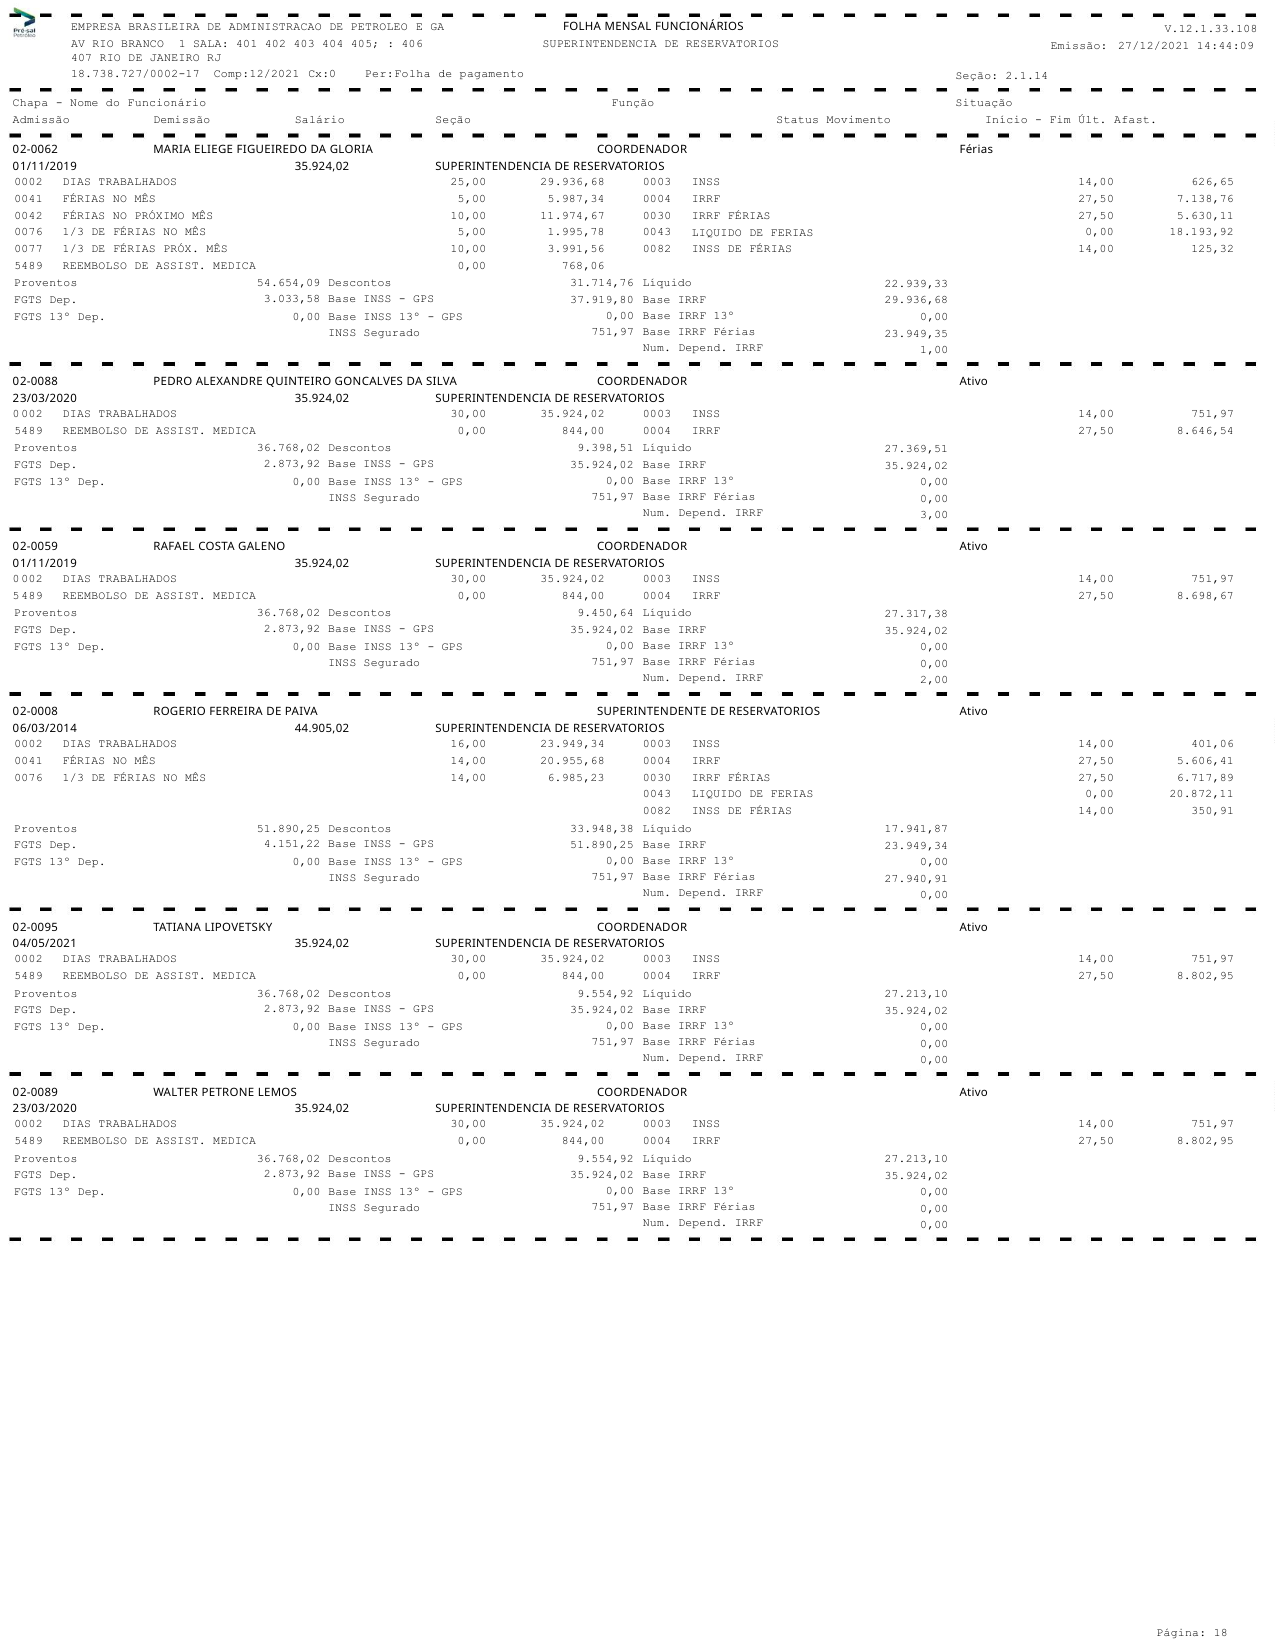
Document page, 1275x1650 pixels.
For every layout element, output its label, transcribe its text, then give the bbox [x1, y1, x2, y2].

text 44.905,02 [294, 722, 376, 735]
text 0,00 [920, 1037, 966, 1050]
text 5,00 [457, 225, 503, 238]
text 844,00 [562, 423, 622, 437]
text 0 [12, 160, 20, 173]
text 0 [12, 1085, 20, 1099]
text INSS Segurado [328, 655, 488, 669]
text 16,00 [450, 737, 503, 750]
text 27.213,10 [884, 1152, 966, 1165]
text 751,97 Base IRRF Férias [591, 324, 789, 338]
text 11.974,67 [540, 208, 622, 222]
text 002 [21, 737, 60, 750]
text 14,00 [1078, 737, 1131, 750]
text Emissão: [1050, 38, 1118, 52]
text 2,00 [920, 673, 966, 686]
text 0,00 [920, 1218, 966, 1232]
text FGTS Dep. [14, 838, 95, 851]
text FÉRIAS NO PRÓXIMO MÊS [62, 208, 282, 222]
text IRRF [692, 423, 738, 437]
text 14,00 [1078, 572, 1131, 585]
text 0004 [643, 968, 688, 982]
text 489 [21, 1134, 60, 1147]
text IRRF FÉRIAS [692, 770, 832, 784]
text FGTS Dep. [14, 623, 95, 636]
text 35.924,02 [294, 1102, 376, 1115]
text 27,50 [1078, 208, 1131, 222]
text 626,65 [1191, 175, 1251, 188]
text COORDENADOR [597, 375, 693, 388]
text 5.987,34 [547, 192, 622, 205]
text INSS [692, 952, 738, 965]
text 0 [14, 225, 21, 238]
text IRRF [692, 1134, 738, 1147]
text 4/05/2021 [20, 937, 102, 950]
text 0,00 [920, 475, 966, 488]
text Ativo [959, 920, 1012, 934]
text COORDENADOR [597, 143, 693, 157]
text 0003 [643, 407, 688, 420]
text Seção: 2.1.14 [955, 68, 1066, 82]
text 1.995,78 [547, 225, 622, 238]
text Status Movimento [776, 113, 908, 126]
text INSS Segurado [328, 1200, 488, 1214]
text 0 [12, 722, 20, 735]
text 2-0088 [20, 375, 80, 388]
text IRRF [692, 968, 738, 982]
text 30,00 [450, 407, 503, 420]
text 0,00 Base IRRF 13º [606, 474, 789, 487]
text 2-0089 [20, 1085, 80, 1099]
text Proventos [14, 821, 95, 835]
text COORDENADOR [597, 1085, 693, 1099]
text 2.873,92 Base INSS - GPS [264, 457, 460, 471]
text 751,97 Base IRRF Férias [591, 1035, 789, 1048]
text 14,00 [1078, 407, 1131, 420]
text 0,00 [920, 656, 966, 670]
text 5 [12, 588, 21, 602]
text TATIANA LIPOVETSKY [153, 920, 302, 934]
text 0004 [643, 753, 688, 767]
text 0004 [643, 192, 688, 205]
text 10,00 [450, 242, 503, 255]
text 8.802,95 [1177, 969, 1251, 982]
text 1/3 DE FÉRIAS PRÓX. MÊS [62, 242, 282, 255]
text 0,00 [457, 258, 503, 272]
text SUPERINTENDENCIA DE RESERVATORIOS [435, 557, 697, 570]
text INSS Segurado [328, 1035, 488, 1049]
text 35.924,02 [294, 937, 376, 950]
text 0,00 Base INSS 13º - GPS [292, 639, 488, 653]
text WALTER PETRONE LEMOS [153, 1085, 318, 1099]
text 0,00 [1085, 225, 1131, 238]
text 27,50 [1078, 770, 1131, 784]
text 14,00 [1078, 1117, 1131, 1131]
text 8.802,95 [1177, 1134, 1251, 1147]
text 35.924,02 [540, 952, 622, 965]
text 35.924,02 [294, 557, 376, 570]
text 35.924,02 Base IRRF [570, 623, 789, 636]
text Proventos [14, 986, 95, 1000]
text 0,00 [920, 1020, 966, 1033]
text 18.193,92 [1169, 225, 1251, 238]
text 0,00 Base IRRF 13º [606, 1184, 789, 1197]
text PEDRO ALEXANDRE QUINTEIRO GONCALVES DA SILVA [153, 375, 494, 388]
text 3.033,58 Base INSS - GPS [264, 292, 460, 305]
text INSS Segurado [328, 870, 488, 884]
text 6.717,89 [1177, 770, 1251, 784]
text 0003 [643, 952, 688, 965]
text Seção [435, 112, 548, 126]
text 002 [21, 572, 60, 585]
text 14,00 [1078, 803, 1131, 817]
text 29.936,68 [540, 175, 622, 188]
text Proventos [14, 276, 95, 289]
text 844,00 [562, 588, 622, 602]
text INSS [692, 175, 738, 188]
text 0,00 [920, 1202, 966, 1215]
text 8.738.727/0002-17 Comp:12/2021 Cx:0 [78, 67, 361, 81]
text 27.369,51 [884, 442, 966, 455]
text 350,91 [1191, 803, 1251, 817]
text 844,00 [562, 968, 622, 982]
text IRRF FÉRIAS [692, 208, 788, 222]
text INSS DE FÉRIAS [692, 803, 832, 817]
text 35.924,02 Base IRRF [570, 1003, 789, 1016]
text 077 [21, 242, 60, 255]
text FGTS 13º Dep. [14, 854, 123, 868]
text 751,97 [1191, 572, 1251, 585]
text SUPERINTENDENCIA DE RESERVATORIOS [435, 937, 697, 950]
text Salário [294, 113, 362, 126]
text 22.939,33 [884, 277, 966, 290]
text 0,00 Base INSS 13º - GPS [292, 854, 488, 868]
text 041 [21, 753, 60, 767]
text 002 [21, 952, 60, 965]
text Ativo [959, 1085, 1012, 1099]
text 29.936,68 [884, 293, 966, 307]
text Num. Depend. IRRF [643, 341, 789, 354]
text Ativo [959, 375, 1012, 388]
text 0 [14, 770, 21, 784]
text 27.213,10 [884, 987, 966, 1000]
text INSS DE FÉRIAS [692, 242, 832, 255]
text 076 [21, 770, 60, 784]
text 002 [21, 407, 60, 420]
text 5 [14, 423, 21, 437]
text 9.554,92 Líquido [577, 986, 710, 1000]
text 27.317,38 [884, 607, 966, 620]
text 0,00 Base IRRF 13º [606, 309, 789, 322]
text FGTS Dep. [14, 293, 95, 306]
text 751,97 Base IRRF Férias [591, 489, 789, 503]
text 041 [21, 192, 60, 205]
text INSS [692, 407, 738, 420]
text DIAS TRABALHADOS [62, 572, 282, 585]
text 0003 [643, 1117, 688, 1131]
text 27,50 [1078, 588, 1131, 602]
text 5.606,41 [1177, 753, 1251, 767]
text 36.768,02 Descontos [257, 606, 460, 619]
text 0 [14, 192, 21, 205]
text 35.924,02 [540, 1117, 622, 1131]
text 0030 [643, 208, 688, 222]
text 5 [14, 1134, 21, 1147]
text 6/03/2014 [20, 722, 102, 735]
text 2.873,92 Base INSS - GPS [264, 1002, 460, 1016]
text 07 RIO DE JANEIRO RJ [78, 50, 243, 64]
text Página: 18 [1156, 1626, 1244, 1639]
text 0 [643, 803, 650, 817]
text 0030 [643, 770, 688, 784]
text FGTS 13º Dep. [14, 309, 123, 323]
text 0,00 [920, 640, 966, 653]
text DIAS TRABALHADOS [62, 1117, 195, 1131]
text 27,50 [1078, 192, 1131, 205]
text FGTS 13º Dep. [14, 1019, 123, 1033]
text 35.924,02 [884, 458, 966, 472]
text 0 [12, 375, 20, 388]
text 30,00 [450, 572, 503, 585]
text 35.924,02 [294, 392, 376, 405]
text 51.890,25 Descontos [257, 821, 460, 835]
text Num. Depend. IRRF [643, 506, 789, 519]
text 1,00 [920, 343, 966, 356]
text 0082 [643, 242, 688, 255]
text Ativo [959, 705, 1012, 718]
text INSS [692, 1117, 738, 1131]
text IRRF [692, 588, 738, 602]
text RAFAEL COSTA GALENO [153, 540, 310, 553]
text 8.646,54 [1177, 423, 1251, 437]
text 0,00 [920, 310, 966, 323]
text REEMBOLSO DE ASSIST. MEDICA [62, 588, 282, 602]
text REEMBOLSO DE ASSIST. MEDICA [62, 1134, 282, 1147]
text Proventos [14, 606, 95, 619]
text 0,00 [920, 855, 966, 868]
text IRRF [692, 192, 738, 205]
text 0003 [643, 737, 688, 750]
text 5.630,11 [1177, 208, 1251, 222]
text FGTS Dep. [14, 1168, 95, 1181]
text 125,32 [1191, 242, 1251, 255]
text 14,00 [450, 753, 503, 767]
text 2-0062 [20, 143, 80, 157]
text AV RIO BRANCO 1 SALA: 401 402 403 404 405; : 406 [71, 37, 469, 50]
text 1/11/2019 [20, 557, 102, 570]
text 0,00 [457, 1134, 503, 1147]
text REEMBOLSO DE ASSIST. MEDICA [62, 423, 282, 437]
text EMPRESA BRASILEIRA DE ADMINISTRACAO DE PETROLEO E GA [71, 20, 469, 33]
text 9.554,92 Líquido [577, 1151, 710, 1165]
text 0 [12, 705, 20, 718]
text 0,00 [920, 491, 966, 505]
text LIQUIDO DE FERIAS [692, 225, 832, 239]
text Função [611, 96, 672, 109]
text 35.924,02 [884, 1003, 966, 1017]
text 0 [12, 937, 20, 950]
text 489 [21, 258, 60, 272]
text DIAS TRABALHADOS [62, 737, 195, 750]
text 2-0008 [20, 705, 80, 718]
text 0 [12, 572, 21, 585]
text Ativo [959, 540, 1012, 553]
text 10,00 [450, 208, 503, 222]
text FGTS Dep. [14, 1003, 95, 1016]
text 36.768,02 Descontos [257, 1151, 460, 1165]
text 0004 [643, 1134, 688, 1147]
text FGTS 13º Dep. [14, 1184, 123, 1198]
text 20.955,68 [540, 753, 622, 767]
text 0003 [643, 175, 688, 188]
text 8.698,67 [1177, 588, 1251, 602]
text Início - Fim Últ. Afast. [985, 113, 1182, 126]
text 0 [14, 175, 21, 188]
text Num. Depend. IRRF [643, 671, 789, 684]
text SUPERINTENDENTE DE RESERVATORIOS [597, 705, 852, 718]
text 25,00 [450, 175, 503, 188]
text 751,97 Base IRRF Férias [591, 870, 789, 883]
picture [0, 0, 1275, 1650]
text Per:Folha de pagamento [364, 67, 548, 81]
text 17.941,87 [884, 822, 966, 835]
text 751,97 [1191, 407, 1251, 420]
text 0 [12, 407, 21, 420]
text FGTS Dep. [14, 458, 95, 471]
text SUPERINTENDENCIA DE RESERVATORIOS [435, 722, 697, 735]
text 33.948,38 Líquido [570, 821, 711, 835]
text INSS Segurado [328, 490, 488, 504]
text MARIA ELIEGE FIGUEIREDO DA GLORIA [153, 143, 415, 157]
text 36.768,02 Descontos [257, 441, 460, 454]
text 0,00 [920, 1053, 966, 1067]
text 0,00 [1085, 787, 1131, 800]
text 14,00 [1078, 175, 1131, 188]
text 5 [14, 258, 21, 272]
text INSS [692, 572, 738, 585]
text 27,50 [1078, 1134, 1131, 1147]
text 27/12/2021 14:44:09 [1118, 38, 1275, 52]
text SUPERINTENDENCIA DE RESERVATORIOS [542, 37, 804, 50]
text 0,00 [920, 1185, 966, 1198]
text Proventos [14, 441, 95, 454]
text 23.949,34 [884, 838, 966, 852]
text 489 [21, 423, 60, 437]
text 401,06 [1191, 737, 1251, 750]
text 54.654,09 Descontos [257, 276, 460, 289]
text 0,00 Base INSS 13º - GPS [292, 1184, 488, 1198]
text 0 [643, 787, 650, 800]
text 9.398,51 Líquido [577, 441, 710, 454]
text ROGERIO FERREIRA DE PAIVA [153, 705, 358, 718]
text DIAS TRABALHADOS [62, 175, 195, 188]
text FÉRIAS NO MÊS [62, 192, 173, 205]
text REEMBOLSO DE ASSIST. MEDICA [62, 258, 282, 272]
text 0,00 Base IRRF 13º [606, 639, 789, 652]
text IRRF [692, 753, 738, 767]
text 0004 [643, 423, 688, 437]
text Chapa - Nome do Funcionário [12, 96, 236, 109]
text LIQUIDO DE FERIAS [692, 787, 832, 800]
text 082 [650, 803, 688, 817]
text 002 [21, 1117, 60, 1131]
text 23.949,35 [884, 326, 966, 340]
text 6.985,23 [547, 770, 622, 784]
text 1/3 DE FÉRIAS NO MÊS [62, 225, 282, 238]
text 51.890,25 Base IRRF [570, 838, 789, 851]
text 0 [12, 143, 20, 157]
text FGTS 13º Dep. [14, 639, 123, 653]
text 3/03/2020 [20, 1102, 102, 1115]
text INSS [692, 737, 738, 750]
text 5 [14, 968, 21, 982]
text 0004 [643, 588, 688, 602]
text 4.151,22 Base INSS - GPS [264, 837, 460, 851]
text 0,00 Base INSS 13º - GPS [292, 309, 488, 323]
text 0 [12, 540, 20, 553]
text Num. Depend. IRRF [643, 1216, 789, 1229]
text 751,97 Base IRRF Férias [591, 654, 789, 668]
text 0,00 [457, 423, 503, 437]
text Num. Depend. IRRF [643, 886, 789, 899]
text Férias [959, 143, 1020, 157]
text 0043 [643, 225, 688, 238]
text 1/11/2019 [20, 160, 102, 173]
text 0003 [643, 572, 688, 585]
text Proventos [14, 1151, 95, 1165]
text 751,97 Base IRRF Férias [591, 1200, 789, 1213]
text 35.924,02 [884, 623, 966, 637]
text 5,00 [457, 192, 503, 205]
text 1 [71, 67, 78, 81]
text 0 [12, 920, 20, 934]
text 0,00 Base INSS 13º - GPS [292, 1019, 488, 1033]
text 30,00 [450, 952, 503, 965]
text 0 [14, 737, 21, 750]
text FOLHA MENSAL FUNCIONÁRIOS [563, 20, 767, 33]
text 489 [21, 588, 60, 602]
text Situação [955, 96, 1066, 109]
text 043 [650, 787, 688, 800]
text 489 [21, 968, 60, 982]
text Num. Depend. IRRF [643, 1051, 789, 1064]
text 35.924,02 Base IRRF [570, 1168, 789, 1181]
text 2-0059 [20, 540, 80, 553]
text 002 [21, 175, 60, 188]
text 35.924,02 [540, 407, 622, 420]
text 751,97 [1191, 952, 1251, 965]
text 14,00 [1078, 952, 1131, 965]
text DIAS TRABALHADOS [62, 952, 282, 965]
text 27,50 [1078, 968, 1131, 982]
text 2 [12, 392, 20, 405]
text 0,00 [457, 968, 503, 982]
text 0 [14, 1117, 21, 1131]
text 37.919,80 Base IRRF [570, 293, 789, 306]
text COORDENADOR [597, 920, 693, 934]
text 3/03/2020 [20, 392, 102, 405]
text 3,00 [920, 508, 966, 521]
text SUPERINTENDENCIA DE RESERVATORIOS [435, 160, 697, 173]
text 35.924,02 [294, 160, 415, 173]
text SUPERINTENDENCIA DE RESERVATORIOS [435, 392, 697, 405]
text 0 [12, 557, 20, 570]
text 0,00 Base INSS 13º - GPS [292, 474, 488, 488]
text 7.138,76 [1177, 192, 1251, 205]
text REEMBOLSO DE ASSIST. MEDICA [62, 968, 282, 982]
text 31.714,76 Líquido [570, 276, 711, 289]
text 0 [14, 753, 21, 767]
text V.12.1.33.108 [1164, 22, 1275, 35]
text 0,00 [920, 888, 966, 902]
text 9.450,64 Líquido [577, 606, 710, 619]
text 14,00 [450, 770, 503, 784]
text 2-0095 [20, 920, 80, 934]
text 042 [21, 208, 60, 222]
text 0,00 Base IRRF 13º [606, 1019, 789, 1032]
text 2.873,92 Base INSS - GPS [264, 622, 460, 636]
text 2.873,92 Base INSS - GPS [264, 1167, 460, 1181]
text COORDENADOR [597, 540, 693, 553]
text 0 [14, 208, 21, 222]
text 0,00 Base IRRF 13º [606, 854, 789, 867]
text FGTS 13º Dep. [14, 474, 123, 488]
text 23.949,34 [540, 737, 622, 750]
text 20.872,11 [1169, 787, 1251, 800]
text 751,97 [1191, 1117, 1251, 1131]
text 3.991,56 [547, 242, 622, 255]
text 36.768,02 Descontos [257, 986, 460, 1000]
text 27,50 [1078, 753, 1131, 767]
text INSS Segurado [328, 325, 488, 339]
text 1/3 DE FÉRIAS NO MÊS [62, 770, 228, 784]
text 14,00 [1078, 242, 1131, 255]
text 076 [21, 225, 60, 238]
text 2 [12, 1102, 20, 1115]
text SUPERINTENDENCIA DE RESERVATORIOS [435, 1102, 697, 1115]
text 27,50 [1078, 423, 1131, 437]
text DIAS TRABALHADOS [62, 407, 195, 420]
text 844,00 [562, 1134, 622, 1147]
text 0 [14, 242, 21, 255]
text 768,06 [562, 258, 622, 272]
text 27.940,91 [884, 872, 966, 885]
text 0,00 [457, 588, 503, 602]
text 4 [71, 50, 78, 64]
text FÉRIAS NO MÊS [62, 753, 195, 767]
text 35.924,02 [884, 1168, 966, 1182]
text Admissão Demissão [12, 113, 236, 126]
text 35.924,02 Base IRRF [570, 458, 789, 471]
text 0 [14, 952, 21, 965]
text 35.924,02 [540, 572, 622, 585]
text 30,00 [450, 1117, 503, 1131]
